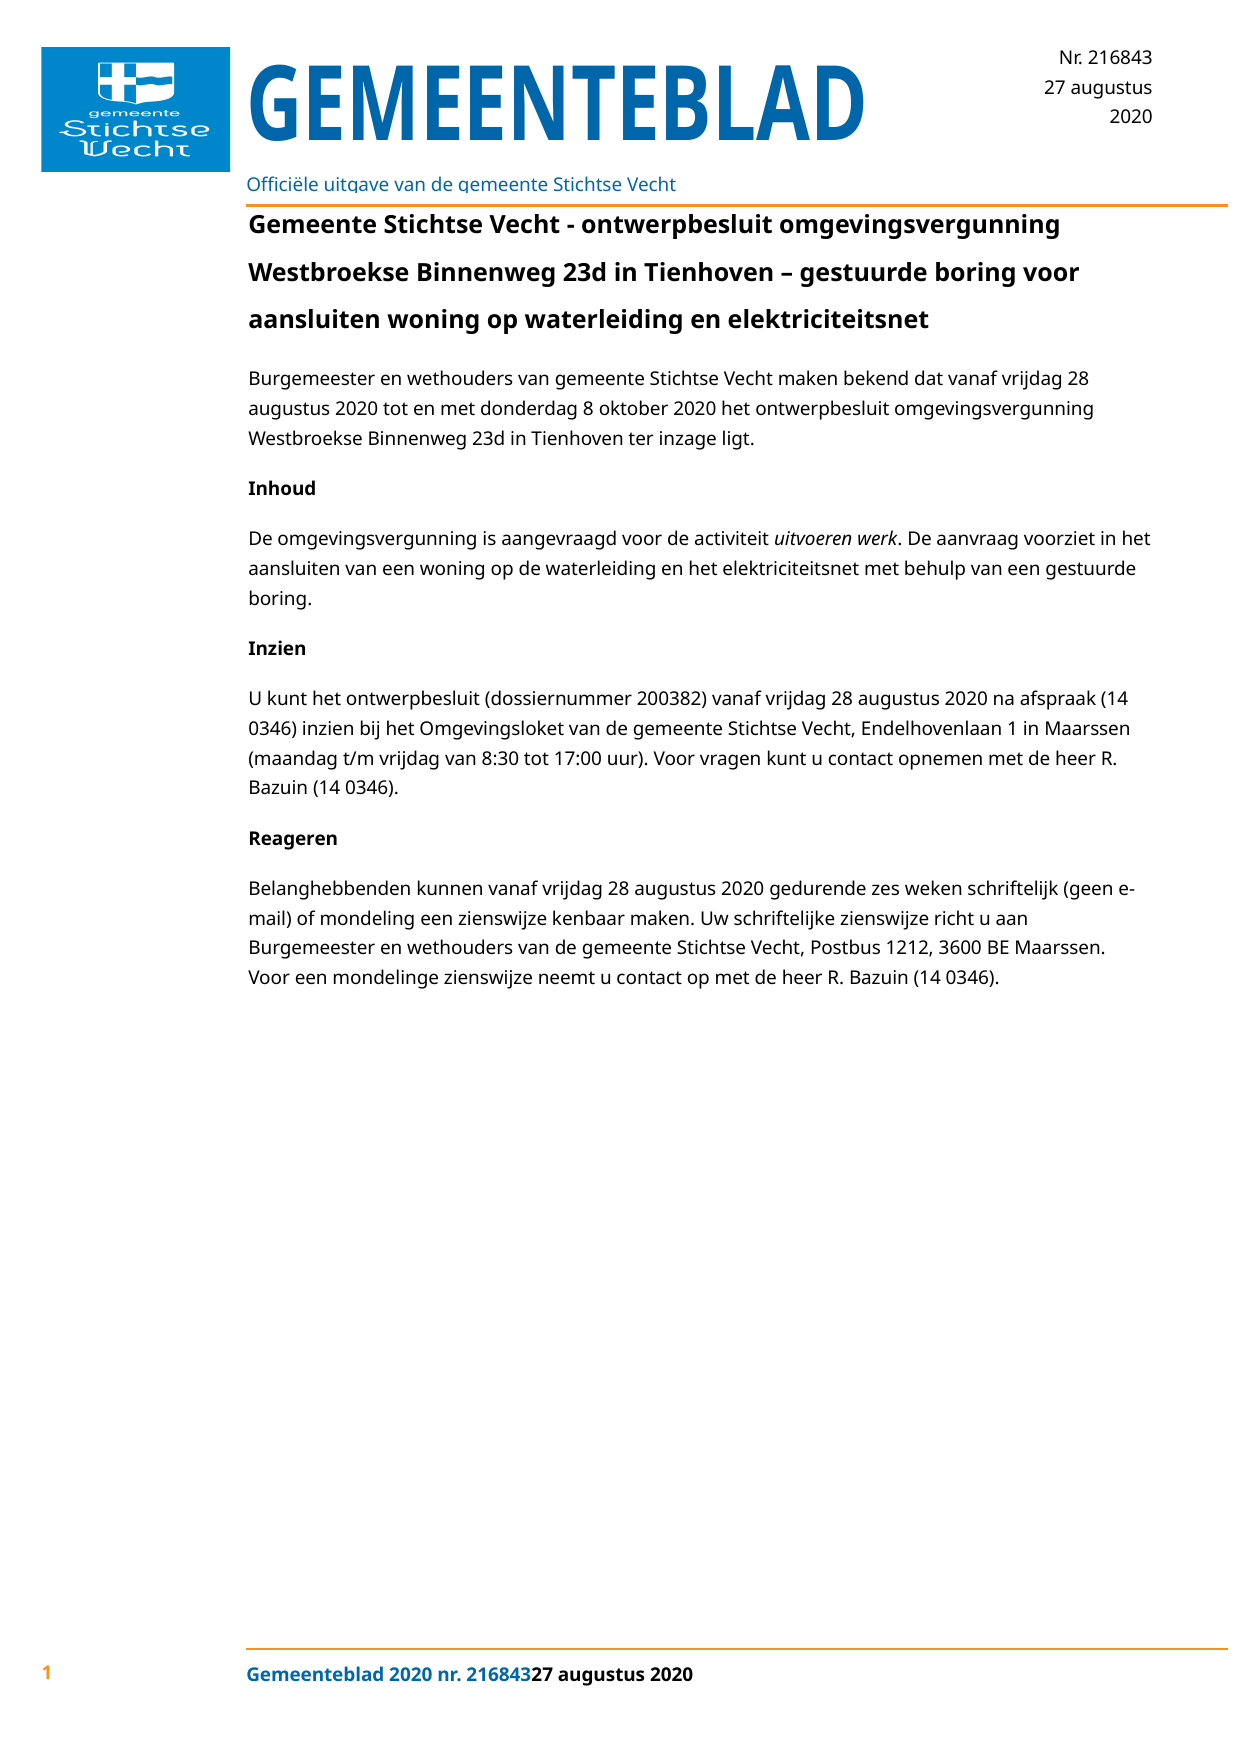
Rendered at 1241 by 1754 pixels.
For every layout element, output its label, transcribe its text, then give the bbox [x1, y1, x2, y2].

text Burgemeester en wethouders van gemeente Stichtse Vecht maken bekend dat vanaf vrijdag 28 augustus 2020 tot en met donderdag 8 oktober 2020 het ontwerpbesluit omgevingsvergunning Westbroekse Binnenweg 23d in Tienhoven ter inzage ligt. [248, 366, 1152, 450]
picture [137, 63, 174, 103]
text Inzien [248, 635, 1152, 661]
text Belanghebbenden kunnen vanaf vrijdag 28 augustus 2020 gedurende zes weken schriftelijk (geen e-mail) of mondeling een zienswijze kenbaar maken. Uw schriftelijke zienswijze richt u aan Burgemeester en wethouders van de gemeente Stichtse Vecht, Postbus 1212, 3600 BE Maarssen. Voor een mondelinge zienswijze neemt u contact op met de heer R. Bazuin (14 0346). [248, 875, 1152, 989]
text Reageren [248, 825, 1152, 850]
text Gemeente Stichtse Vecht - ontwerpbesluit omgevingsvergunning Westbroekse Binnenweg 23d in Tienhoven – gestuurde boring voor aansluiten woning op waterleiding en elektriciteitsnet [248, 207, 1152, 336]
text De omgevingsvergunning is aangevraagd voor de activiteit uitvoeren werk. De aanvraag voorziet in het aansluiten van een woning op de waterleiding en het elektriciteitsnet met behulp van een gestuurde boring. [248, 526, 1152, 610]
picture [99, 63, 135, 101]
text Inhoud [248, 475, 1152, 501]
text U kunt het ontwerpbesluit (dossiernummer 200382) vanaf vrijdag 28 augustus 2020 na afspraak (14 0346) inzien bij het Omgevingsloket van de gemeente Stichtse Vecht, Endelhovenlaan 1 in Maarssen (maandag t/m vrijdag van 8:30 tot 17:00 uur). Voor vragen kunt u contact opnemen met de heer R. Bazuin (14 0346). [248, 686, 1152, 800]
